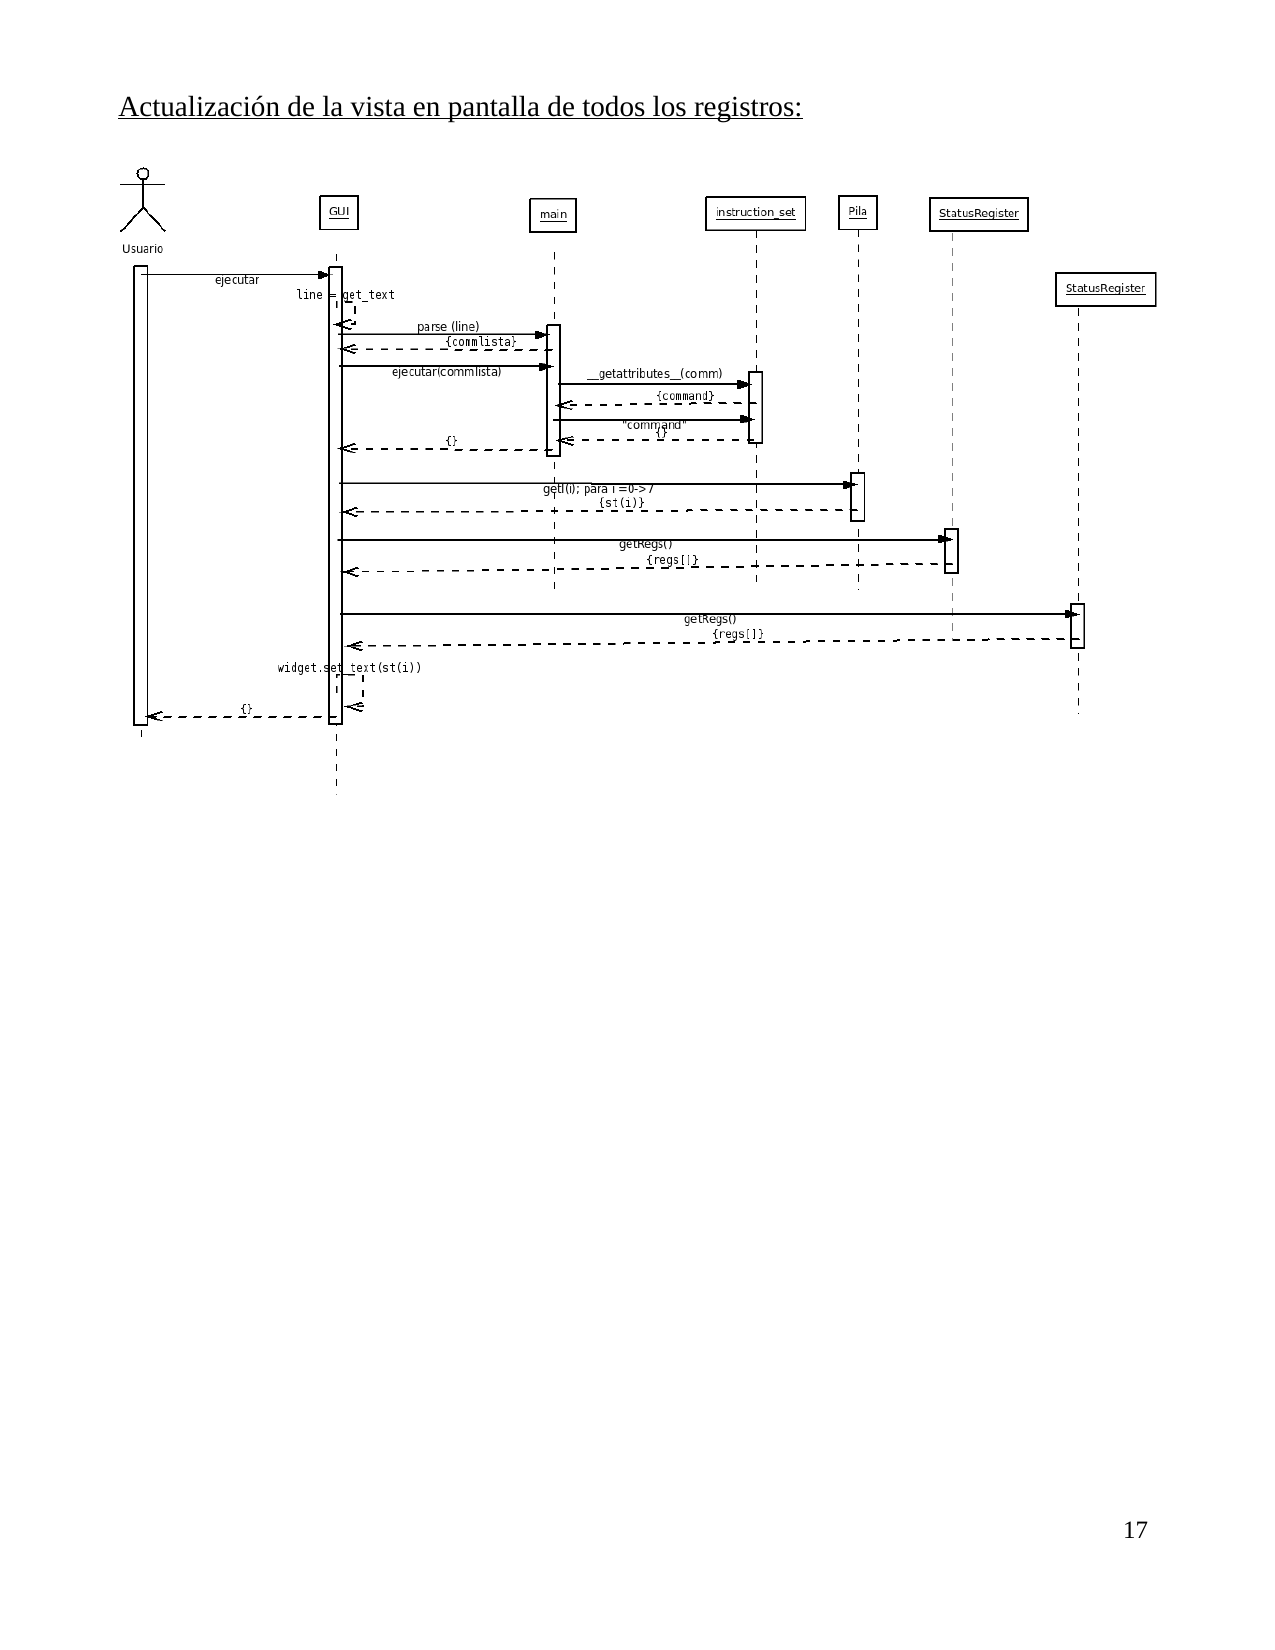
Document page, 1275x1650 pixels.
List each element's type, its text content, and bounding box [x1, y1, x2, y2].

picture [118, 155, 1157, 795]
text Actualización de la vista en pantalla de todos los registros: [118, 89, 1157, 122]
